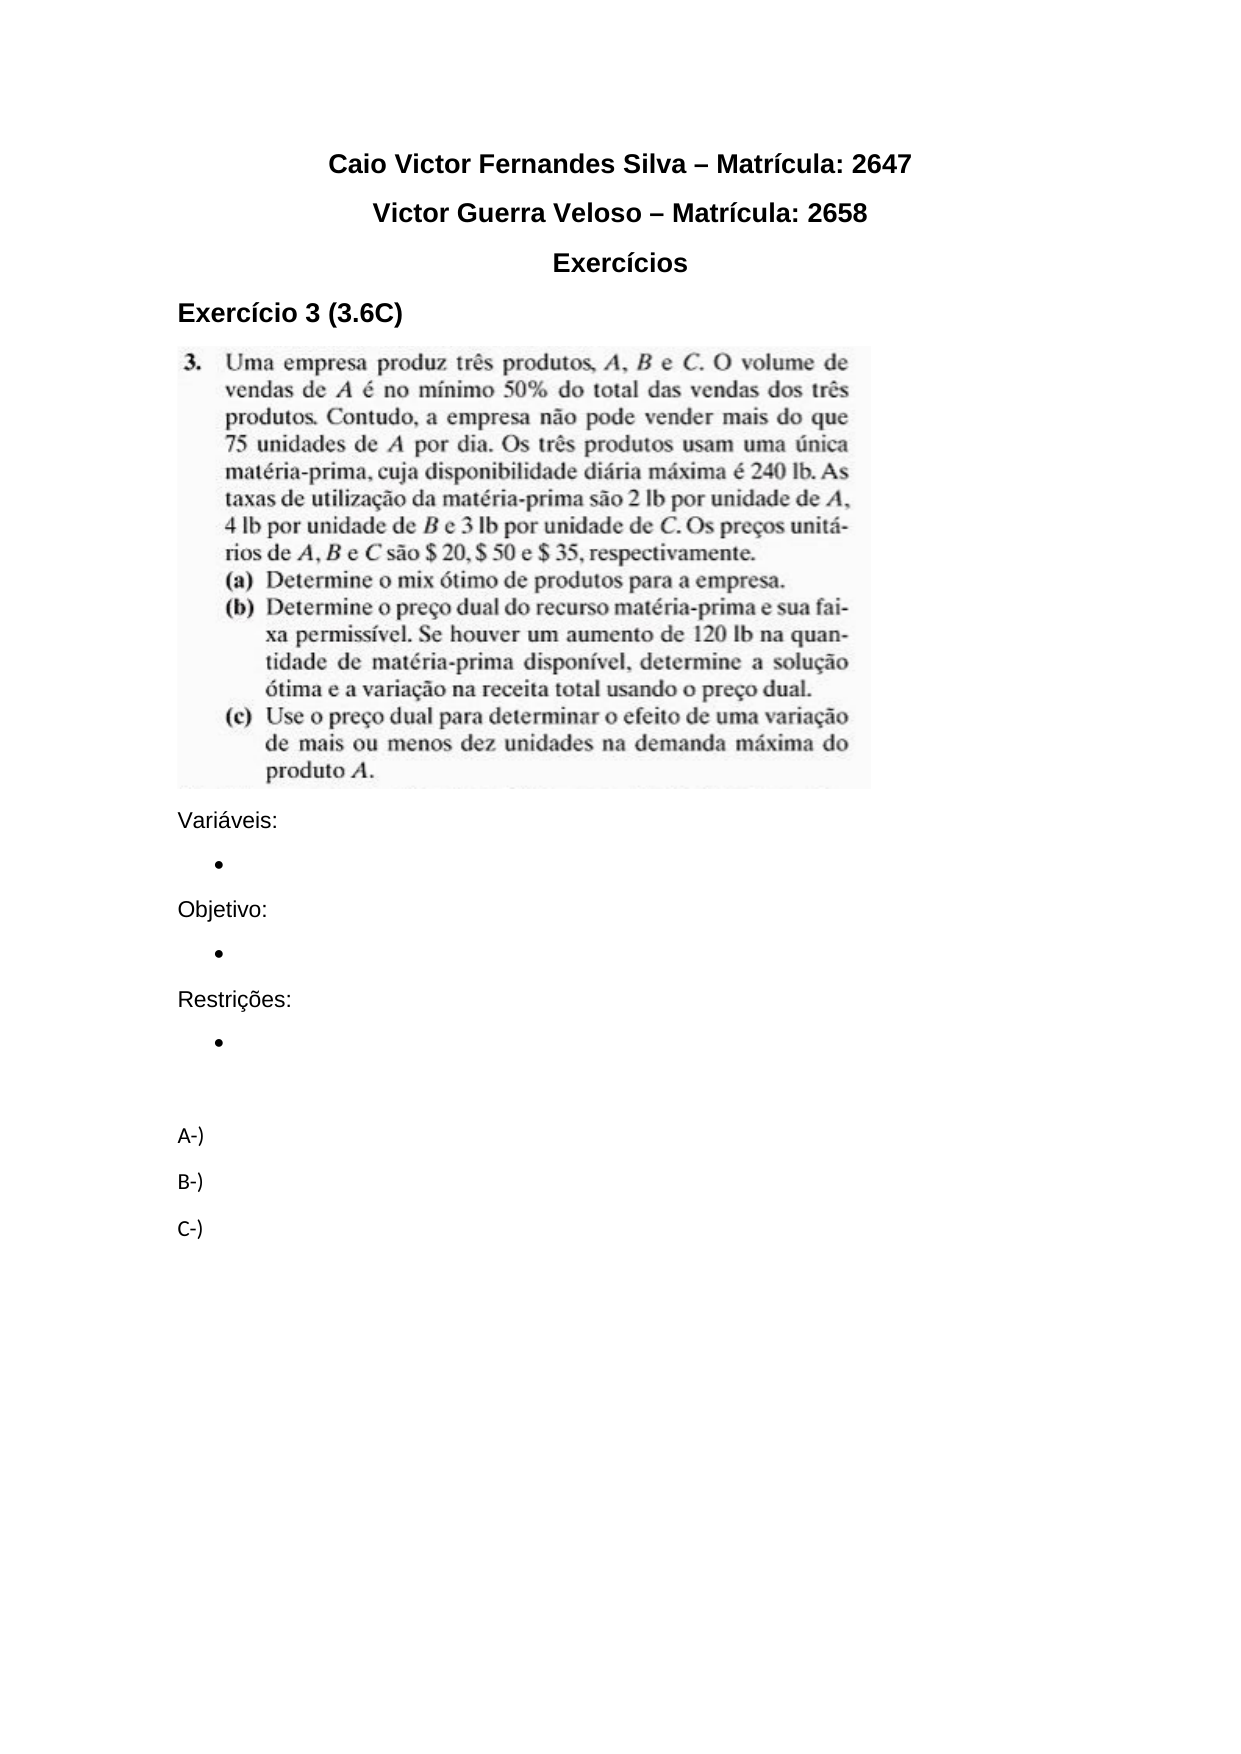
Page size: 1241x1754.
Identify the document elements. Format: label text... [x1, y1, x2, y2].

text Caio Victor Fernandes Silva – Matrícula: 2647 [177, 148, 1063, 179]
text Exercícios [177, 247, 1063, 278]
text Variáveis: [177, 807, 1063, 834]
text C-) [177, 1214, 1063, 1242]
text B-) [177, 1167, 1063, 1196]
text Restrições: [177, 986, 1063, 1012]
text Exercício 3 (3.6C) [177, 297, 1063, 328]
text Victor Guerra Veloso – Matrícula: 2658 [177, 197, 1063, 229]
text Objetivo: [177, 896, 1063, 923]
text A-) [177, 1121, 1063, 1149]
